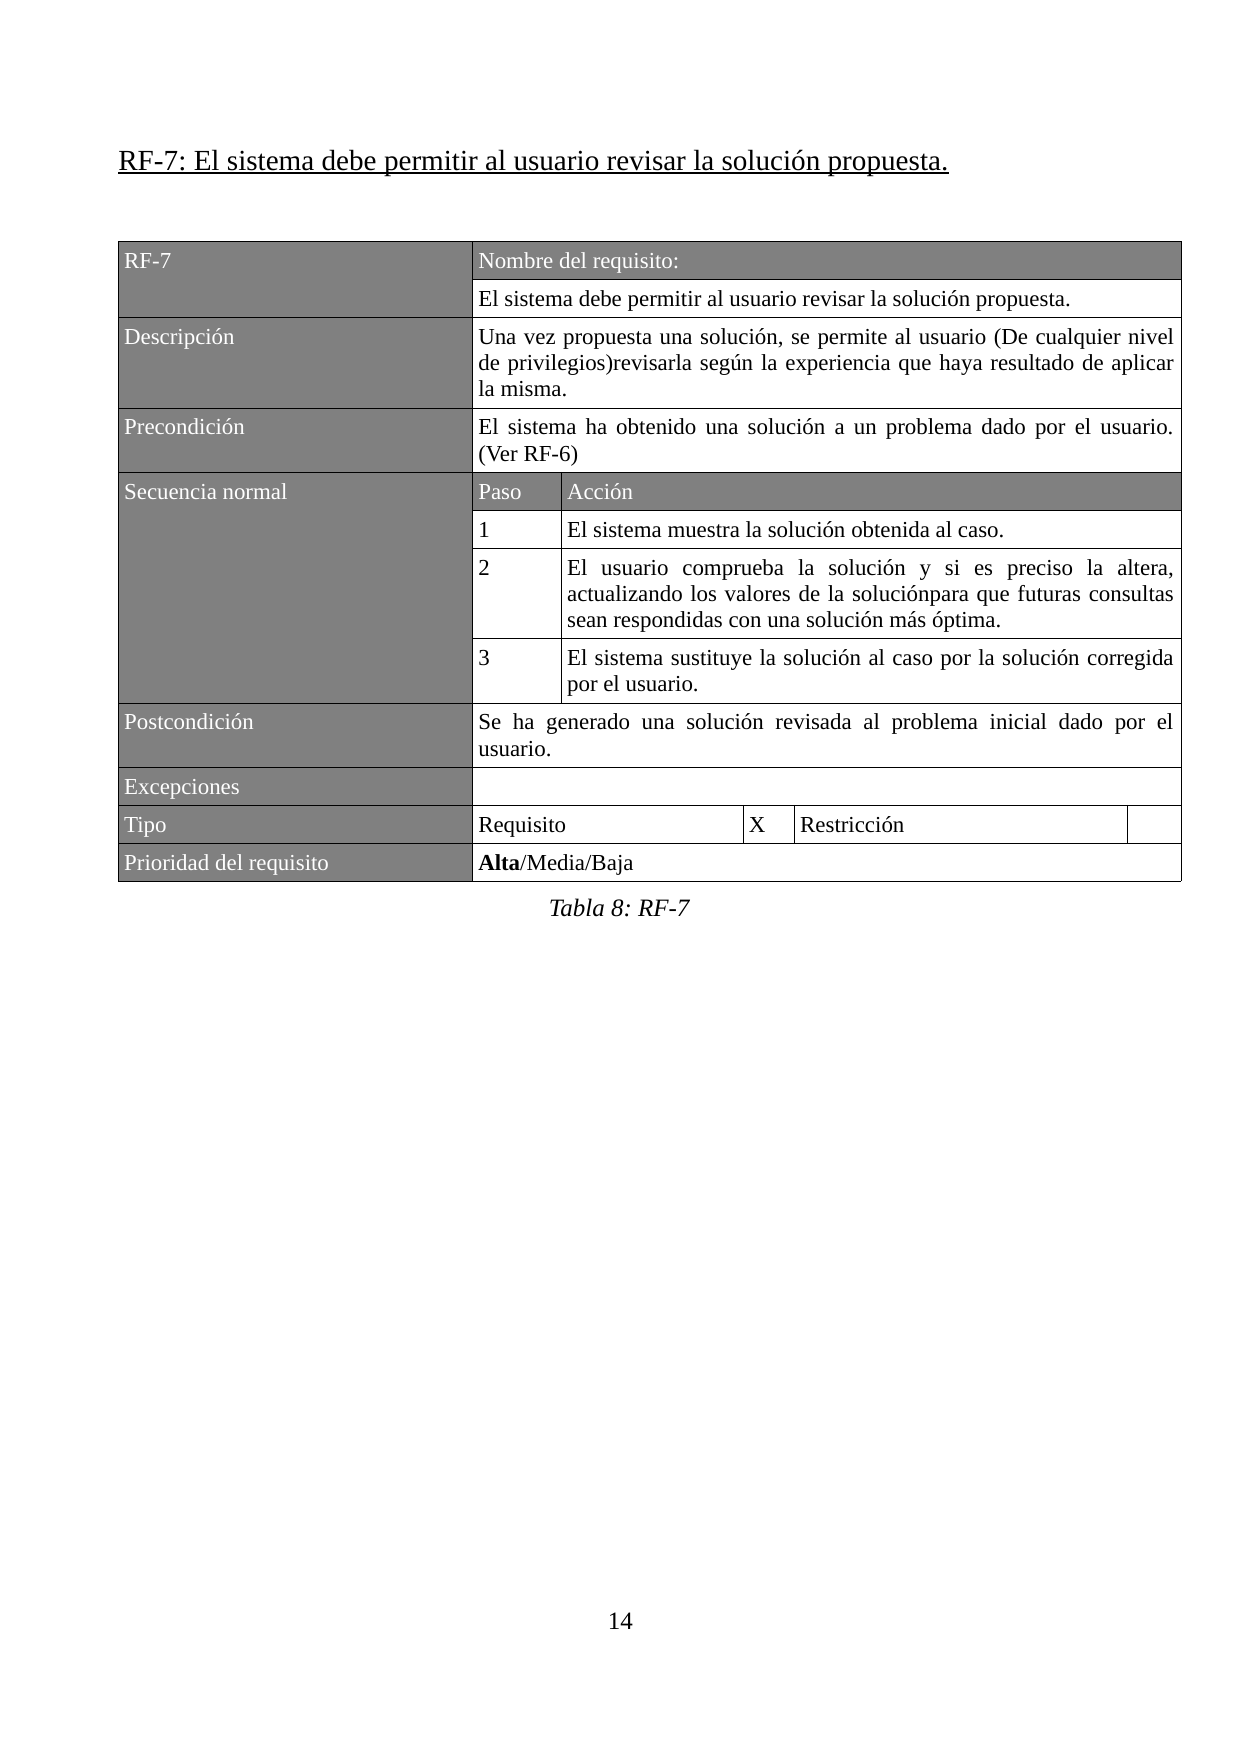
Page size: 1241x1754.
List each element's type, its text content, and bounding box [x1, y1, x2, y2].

table_cell Secuencia normal [119, 473, 472, 703]
table_cell Prioridad del requisito [119, 844, 472, 881]
table_cell [473, 768, 1181, 805]
table_cell Precondición [119, 409, 472, 472]
table_cell Tipo [119, 806, 472, 843]
table_cell Se ha generado una solución revisada al problema inicial dado por el usuario. [473, 704, 1181, 767]
table_cell Paso [473, 473, 561, 510]
table_cell El sistema sustituye la solución al caso por la solución corregida por el usuario. [562, 639, 1181, 703]
table_header Nombre del requisito: [473, 242, 1181, 279]
subtitle RF-7: El sistema debe permitir al usuario revisar la solución propuesta. [118, 143, 1122, 177]
text Tabla 8: RF-7 [118, 893, 1122, 922]
table_cell Restricción [795, 806, 1127, 843]
table_cell Excepciones [119, 768, 472, 805]
table_cell Requisito [473, 806, 743, 843]
table_cell El sistema ha obtenido una solución a un problema dado por el usuario. (Ver RF-6) [473, 409, 1181, 472]
table_cell 2 [473, 549, 561, 638]
table_cell 3 [473, 639, 561, 703]
table_cell Una vez propuesta una solución, se permite al usuario (De cualquier nivel de privilegios)revisarla según la experiencia que haya resultado de aplicar la misma. [473, 318, 1181, 408]
table_cell Acción [562, 473, 1181, 510]
table_cell El sistema debe permitir al usuario revisar la solución propuesta. [473, 280, 1181, 317]
table_cell El sistema muestra la solución obtenida al caso. [562, 511, 1181, 548]
table_cell Descripción [119, 318, 472, 408]
table_cell Alta/Media/Baja [473, 844, 1181, 881]
table_cell El usuario comprueba la solución y si es preciso la altera, actualizando los valores de la soluciónpara que futuras consultas sean respondidas con una solución más óptima. [562, 549, 1181, 638]
table_cell Postcondición [119, 704, 472, 767]
table_cell X [744, 806, 794, 843]
table_cell [1128, 806, 1181, 843]
table_cell 1 [473, 511, 561, 548]
table_header RF-7 [119, 242, 472, 317]
